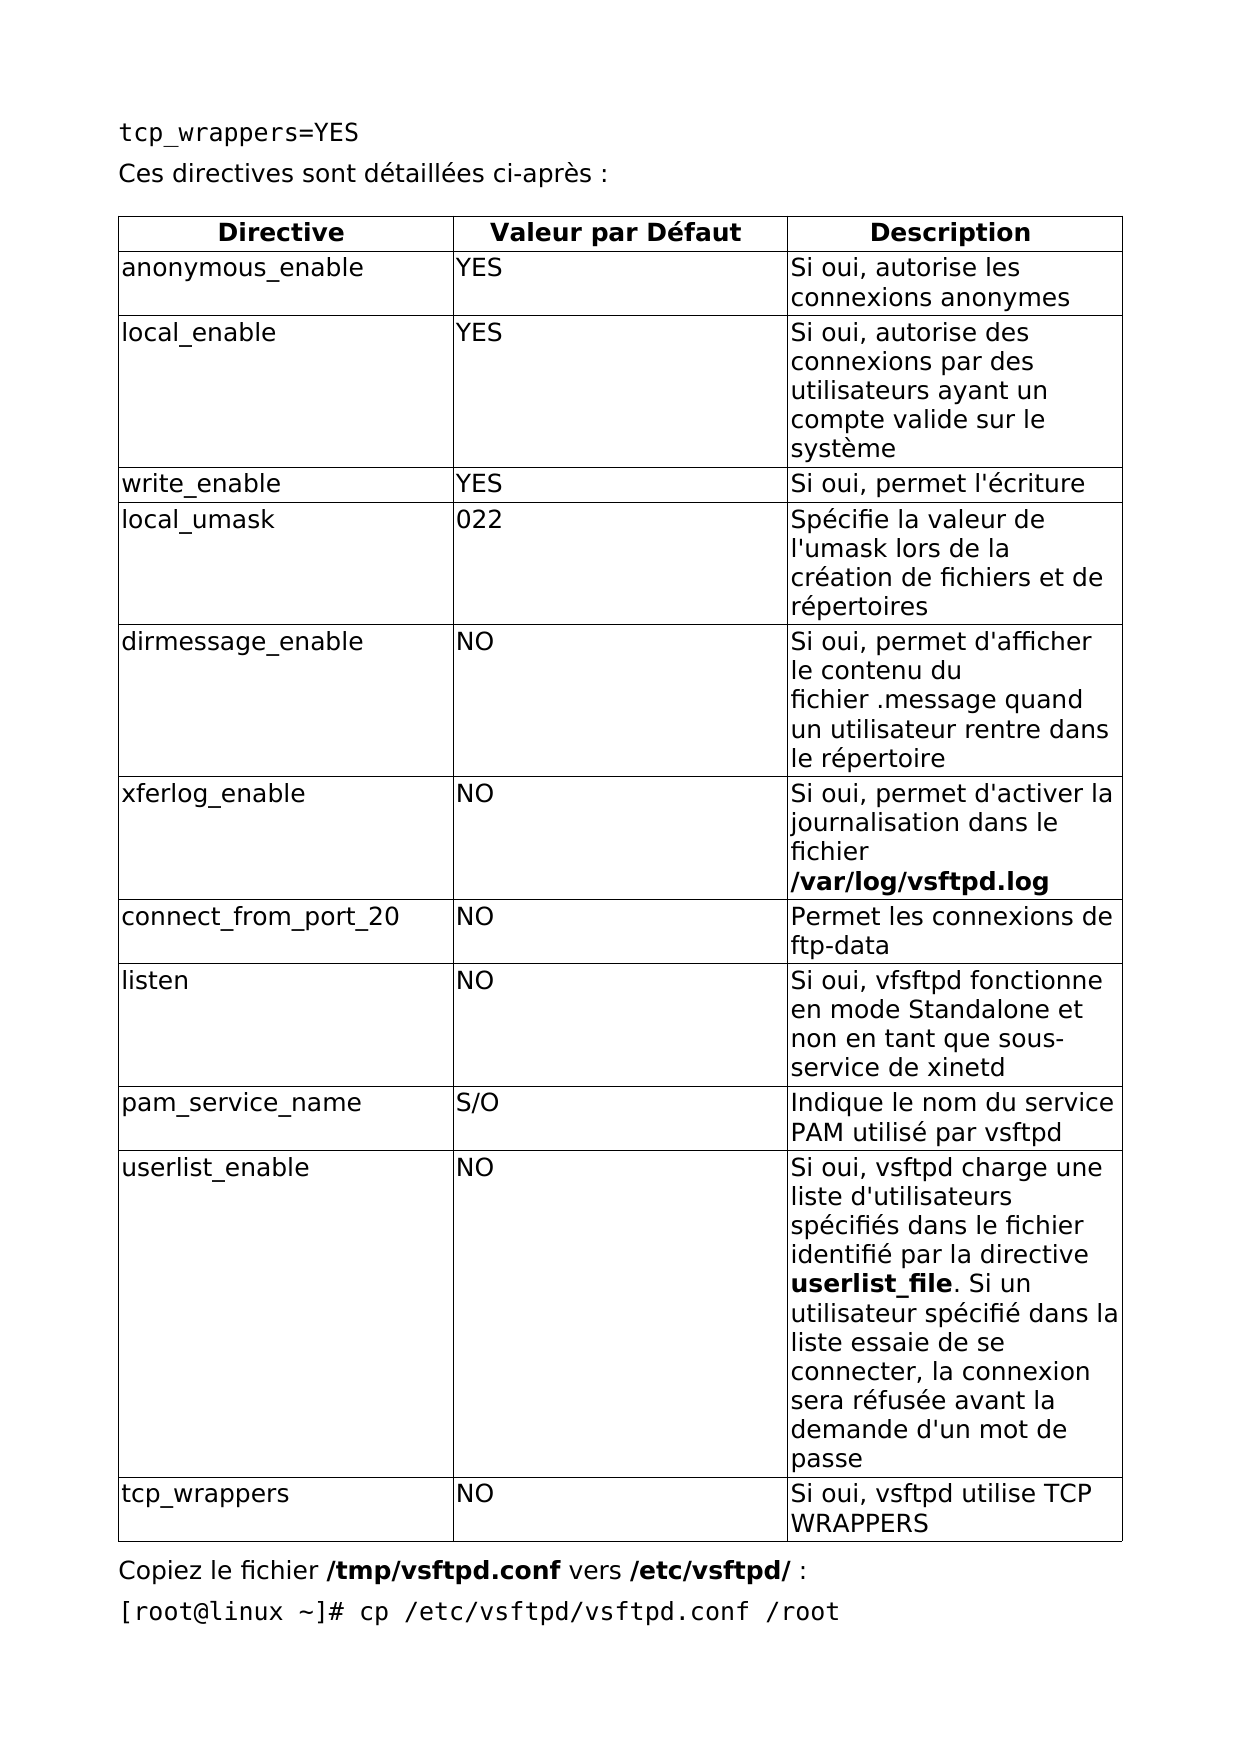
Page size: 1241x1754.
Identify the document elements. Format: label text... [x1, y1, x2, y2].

table_cell Si oui, permet l'écriture [788, 468, 1122, 502]
table_cell NO [454, 900, 787, 963]
table_cell NO [454, 1151, 787, 1477]
table_cell Si oui, vsftpd utilise TCP WRAPPERS [788, 1478, 1122, 1541]
text tcp_wrappers=YES [118, 118, 1122, 147]
table_cell userlist_enable [119, 1151, 453, 1477]
table_cell Indique le nom du service PAM utilisé par vsftpd [788, 1087, 1122, 1150]
table_header Directive [119, 217, 453, 251]
table_cell Si oui, vfsftpd fonctionne en mode Standalone et non en tant que sous-service de xinetd [788, 964, 1122, 1086]
table_cell xferlog_enable [119, 777, 453, 899]
table_cell pam_service_name [119, 1087, 453, 1150]
table_cell Si oui, autorise des connexions par des utilisateurs ayant un compte valide sur le système [788, 316, 1122, 467]
table_cell NO [454, 777, 787, 899]
table_cell connect_from_port_20 [119, 900, 453, 963]
table_cell NO [454, 625, 787, 776]
table_cell tcp_wrappers [119, 1478, 453, 1541]
table_cell YES [454, 468, 787, 502]
table_cell Permet les connexions de ftp-data [788, 900, 1122, 963]
table_cell local_enable [119, 316, 453, 467]
table_cell dirmessage_enable [119, 625, 453, 776]
table_cell listen [119, 964, 453, 1086]
table_cell 022 [454, 503, 787, 624]
table_cell Spécifie la valeur de l'umask lors de la création de fichiers et de répertoires [788, 503, 1122, 624]
table_cell S/O [454, 1087, 787, 1150]
table_cell YES [454, 252, 787, 315]
table_cell Si oui, autorise les connexions anonymes [788, 252, 1122, 315]
table_cell write_enable [119, 468, 453, 502]
table_cell Si oui, permet d'afficher le contenu du fichier .message quand un utilisateur rentre dans le répertoire [788, 625, 1122, 776]
text Ces directives sont détaillées ci-après : [118, 159, 1122, 188]
table_cell Si oui, vsftpd charge une liste d'utilisateurs spécifiés dans le fichier identifié par la directive userlist_file. Si un utilisateur spécifié dans la liste essaie de se connecter, la connexion sera réfusée avant la demande d'un mot de passe [788, 1151, 1122, 1477]
text Copiez le fichier /tmp/vsftpd.conf vers /etc/vsftpd/ : [118, 1556, 1122, 1585]
table_cell NO [454, 964, 787, 1086]
table_cell anonymous_enable [119, 252, 453, 315]
table_cell NO [454, 1478, 787, 1541]
table_cell local_umask [119, 503, 453, 624]
table_header Valeur par Défaut [454, 217, 787, 251]
table_cell YES [454, 316, 787, 467]
table_cell Si oui, permet d'activer la journalisation dans le fichier /var/log/vsftpd.log [788, 777, 1122, 899]
text [root@linux ~]# cp /etc/vsftpd/vsftpd.conf /root [118, 1597, 1122, 1627]
table_header Description [788, 217, 1122, 251]
